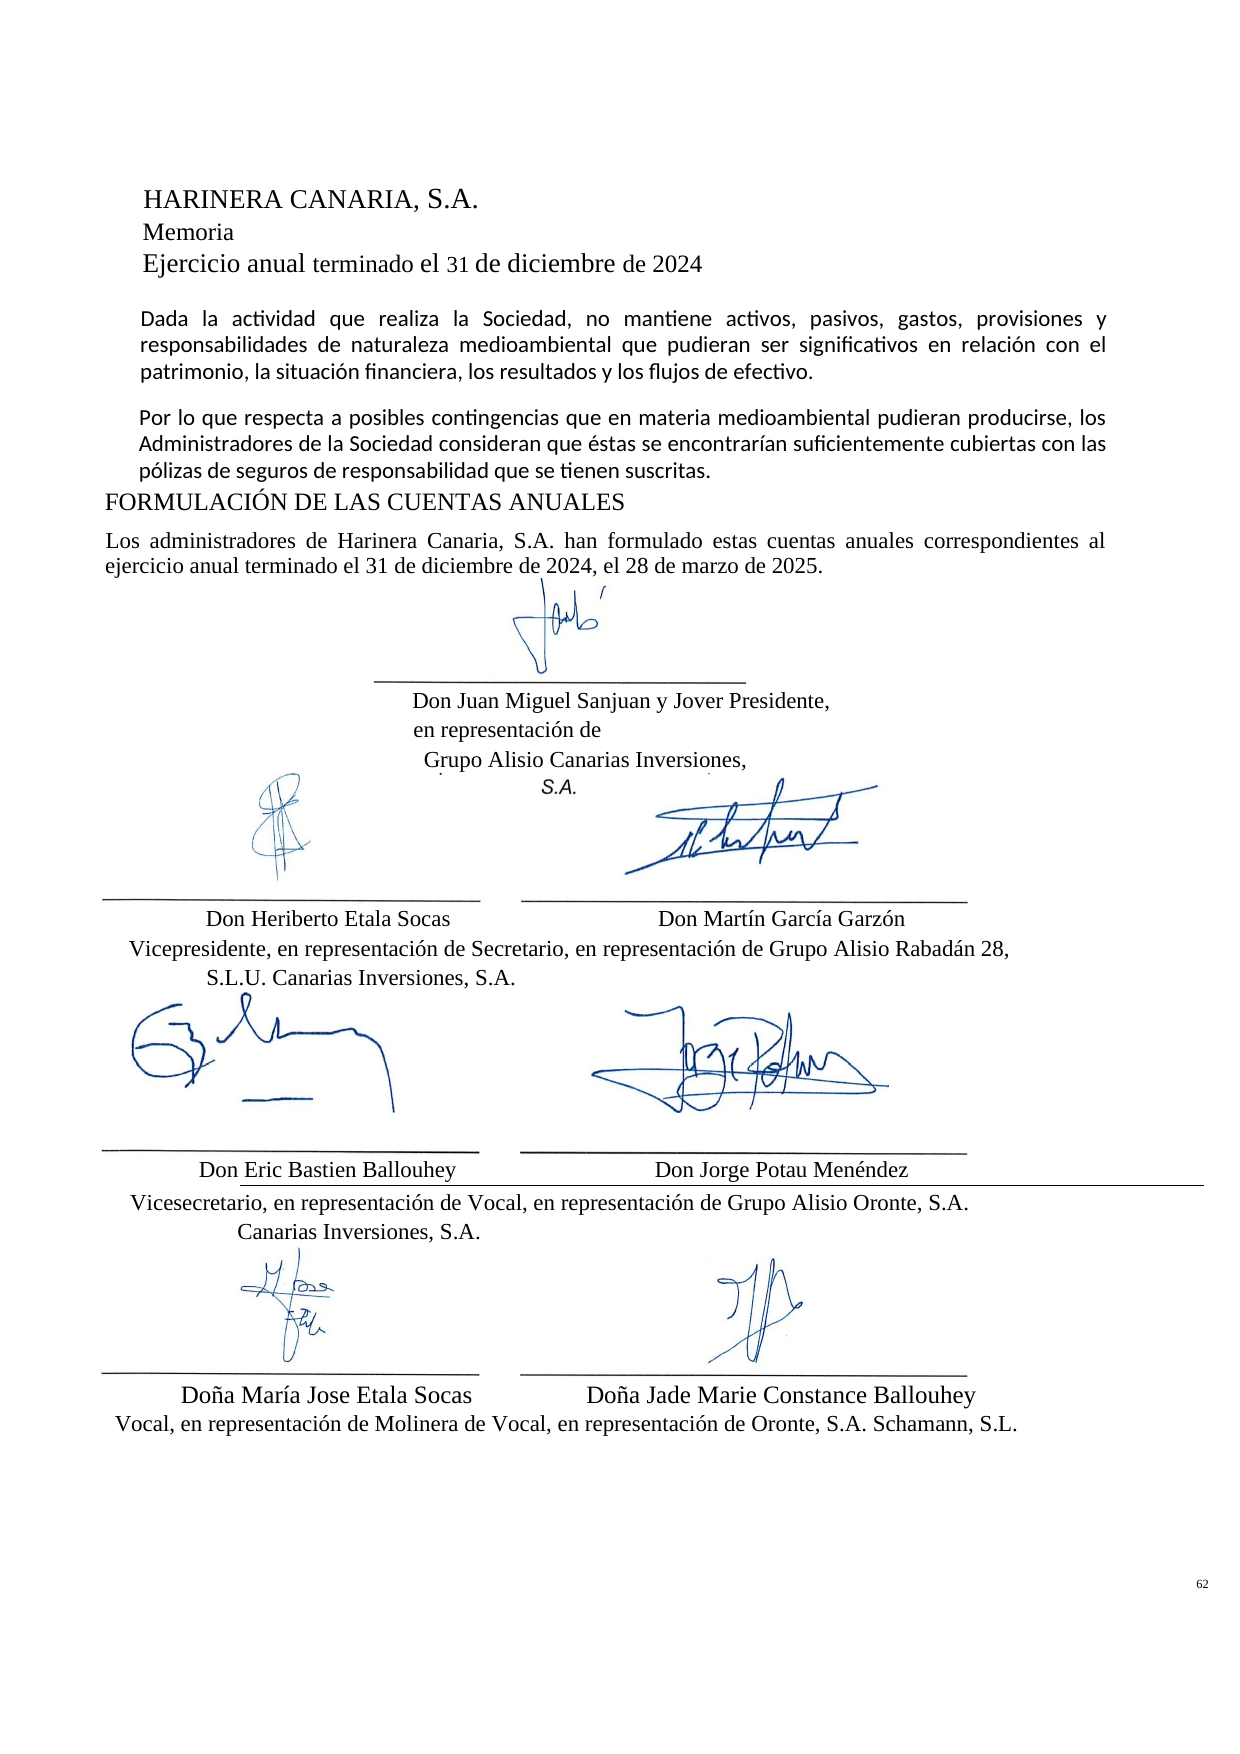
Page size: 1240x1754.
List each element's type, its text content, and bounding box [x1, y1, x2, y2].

text Grupo Alisio Canarias Inversiones, [103, 746, 1067, 772]
text Don Juan Miguel Sanjuan y Jover Presidente, en representación de [412, 687, 857, 743]
subtitle Doña María Jose Etala Socas Doña Jade Marie Constance Ballouhey [103, 1380, 1109, 1409]
text Don Eric Bastien Ballouhey Don Jorge Potau Menéndez [103, 1158, 1109, 1183]
text Los administradores de Harinera Canaria, S.A. han formulado estas cuentas anuales correspondientes al ejercicio anual terminado el 31 de diciembre de 2024, el 28 de marzo de 2025. [105, 529, 1108, 579]
subtitle FORMULACIÓN DE LAS CUENTAS ANUALES [104, 487, 975, 516]
text Don Heriberto Etala Socas Don Martín García Garzón [103, 906, 1109, 931]
text Vicesecretario, en representación de Vocal, en representación de Grupo Alisio Oronte, S.A. Canarias Inversiones, S.A. [130, 1186, 1037, 1244]
text Vocal, en representación de Molinera de Vocal, en representación de Oronte, S.A. Schamann, S.L. [114, 1412, 1070, 1437]
text Dada la actividad que realiza la Sociedad, no mantiene activos, pasivos, gastos, provisiones y responsabilidades de naturaleza medioambiental que pudieran ser significativos en relación con el patrimonio, la situación financiera, los resultados y los flujos de efectivo. [140, 305, 1108, 385]
text Por lo que respecta a posibles contingencias que en materia medioambiental pudieran producirse, los Administradores de la Sociedad consideran que éstas se encontrarían suficientemente cubiertas con las pólizas de seguros de responsabilidad que se tienen suscritas. [138, 404, 1108, 484]
text Vicepresidente, en representación de Secretario, en representación de Grupo Alisio Rabadán 28, S.L.U. Canarias Inversiones, S.A. [128, 935, 1073, 990]
